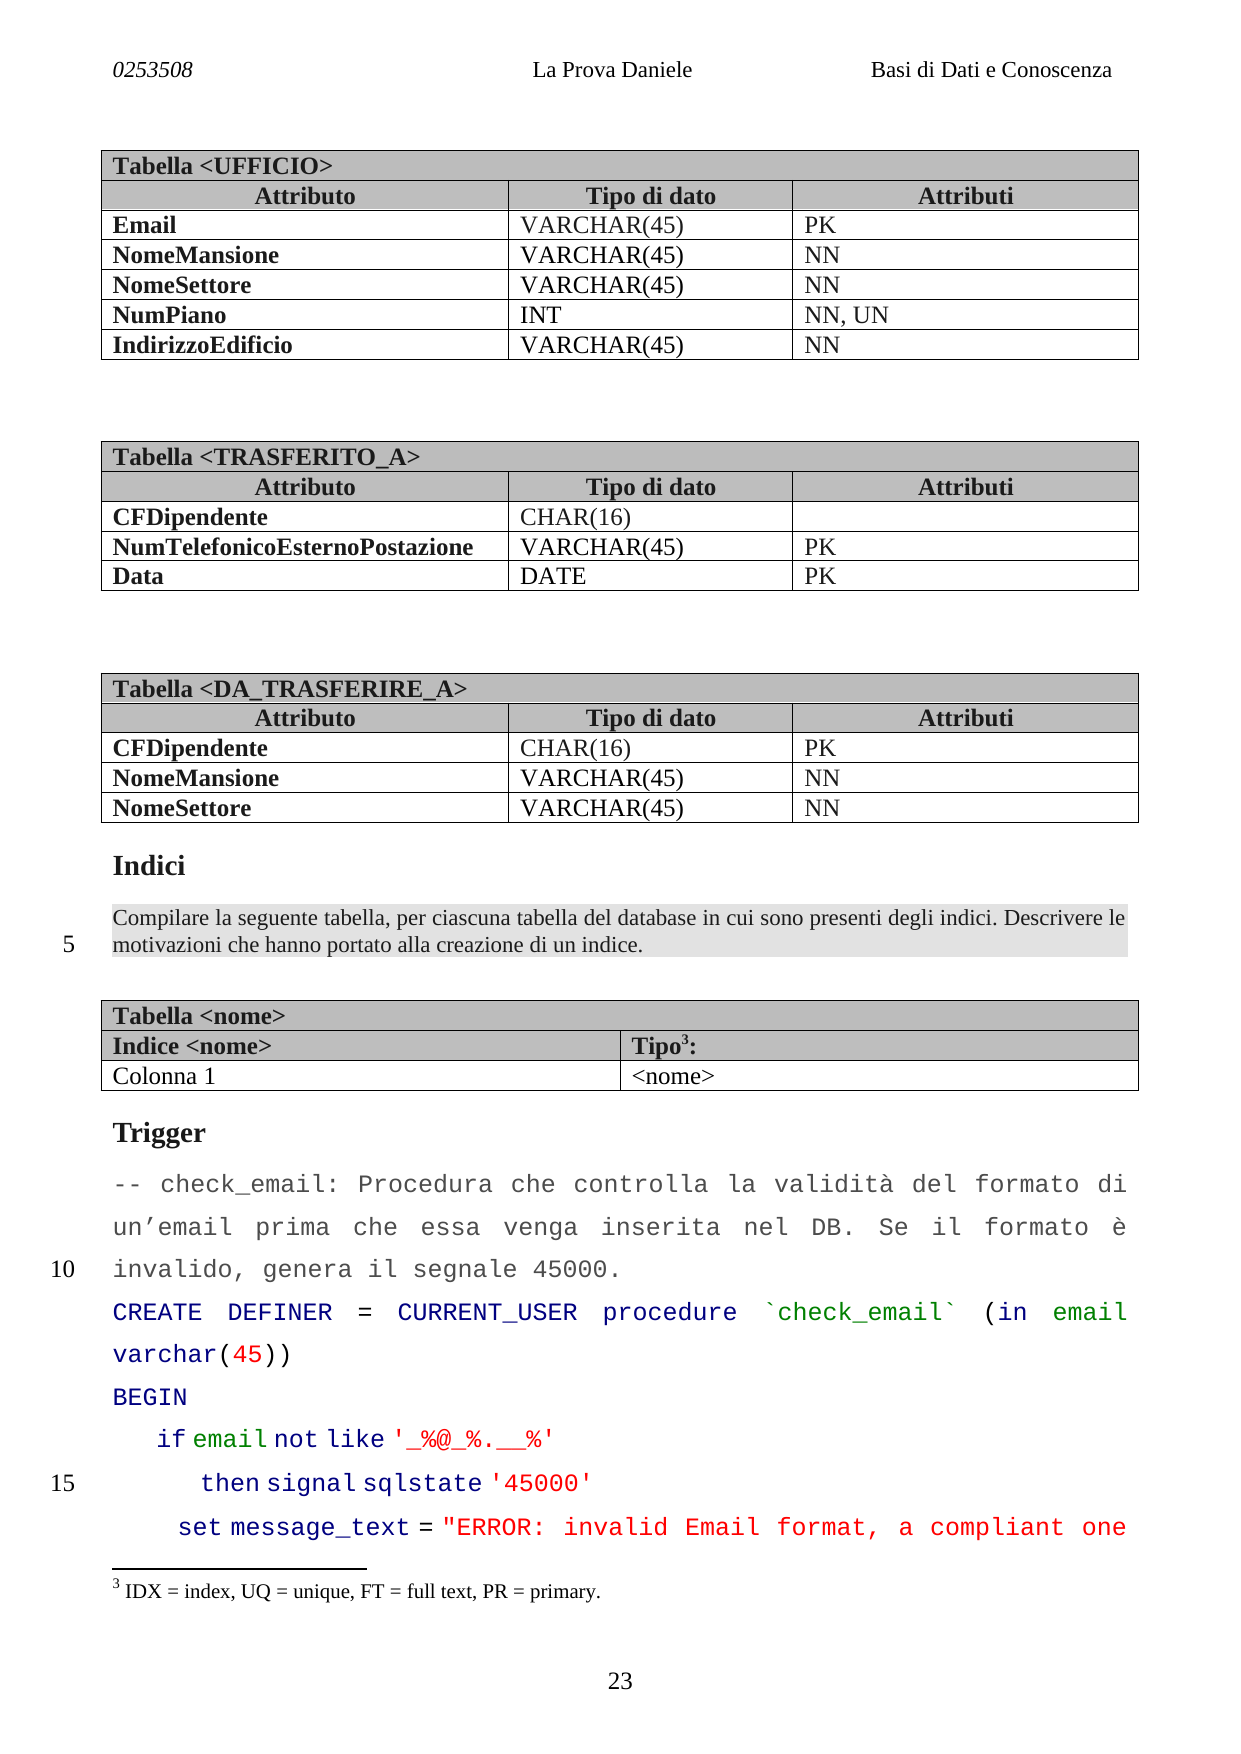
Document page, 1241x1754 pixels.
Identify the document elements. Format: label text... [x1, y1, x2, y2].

table_cell VARCHAR(45) [509, 211, 792, 239]
table_cell NomeSettore [102, 793, 508, 822]
table_cell <nome> [621, 1061, 1138, 1089]
text -- check_email: Procedura che controlla la validità del formato di un’email prima che essa venga inserita nel DB. Se il formato è invalido, genera il segnale 45000. [112, 1172, 1128, 1285]
table_cell NN [793, 793, 1138, 822]
table_cell PK [793, 532, 1138, 560]
table_cell IndirizzoEdificio [102, 330, 508, 358]
table_cell Attributi [793, 704, 1138, 732]
subtitle Indici [112, 848, 1128, 881]
table_cell VARCHAR(45) [509, 763, 792, 792]
table_cell Attributo [102, 181, 508, 209]
table_header Tabella <TRASFERITO_A> [102, 442, 1138, 471]
table_cell VARCHAR(45) [509, 270, 792, 299]
table_cell [793, 502, 1138, 531]
table_cell Tipo: [621, 1031, 1138, 1060]
table_cell Colonna 1 [102, 1061, 620, 1089]
table_cell Data [102, 561, 508, 590]
table_header Tabella <DA_TRASFERIRE_A> [102, 674, 1138, 702]
table_cell PK [793, 561, 1138, 590]
table_cell Indice <nome> [102, 1031, 620, 1060]
table_cell PK [793, 733, 1138, 762]
table_cell INT [509, 300, 792, 329]
table_cell VARCHAR(45) [509, 793, 792, 822]
table_header Tabella <nome> [102, 1001, 1138, 1030]
table_cell NN [793, 270, 1138, 299]
table_cell VARCHAR(45) [509, 532, 792, 560]
table_cell NN, UN [793, 300, 1138, 329]
table_cell Email [102, 211, 508, 239]
table_cell NN [793, 330, 1138, 358]
table_cell NomeMansione [102, 240, 508, 269]
table_cell Attributo [102, 704, 508, 732]
text BEGIN [112, 1384, 1128, 1413]
table_cell CHAR(16) [509, 502, 792, 531]
table_cell Attributi [793, 181, 1138, 209]
table_cell NomeMansione [102, 763, 508, 792]
table_cell NumTelefonicoEsternoPostazione [102, 532, 508, 560]
table_cell Attributo [102, 472, 508, 501]
table_cell CFDipendente [102, 733, 508, 762]
table_cell PK [793, 211, 1138, 239]
table_cell Attributi [793, 472, 1138, 501]
table_cell Tipo di dato [509, 472, 792, 501]
table_cell DATE [509, 561, 792, 590]
table_cell VARCHAR(45) [509, 330, 792, 358]
text if email not like '_%@_%.__%' [112, 1427, 1128, 1455]
table_cell NomeSettore [102, 270, 508, 299]
table_cell Tipo di dato [509, 181, 792, 209]
text then signal sqlstate '45000' [112, 1471, 1128, 1499]
table_cell NumPiano [102, 300, 508, 329]
text CREATE DEFINER = CURRENT_USER procedure `check_email` (in email varchar(45)) [112, 1299, 1128, 1370]
table_cell NN [793, 763, 1138, 792]
table_cell CFDipendente [102, 502, 508, 531]
table_cell NN [793, 240, 1138, 269]
table_cell CHAR(16) [509, 733, 792, 762]
text set message_text = "ERROR: invalid Email format, a compliant one [112, 1514, 1128, 1543]
table_header Tabella <UFFICIO> [102, 151, 1138, 180]
text Compilare la seguente tabella, per ciascuna tabella del database in cui sono presenti degli indici. Descrivere le motivazioni che hanno portato alla creazione di un indice. [112, 904, 1128, 957]
subtitle Trigger [112, 1116, 1128, 1149]
table_cell Tipo di dato [509, 704, 792, 732]
table_cell VARCHAR(45) [509, 240, 792, 269]
